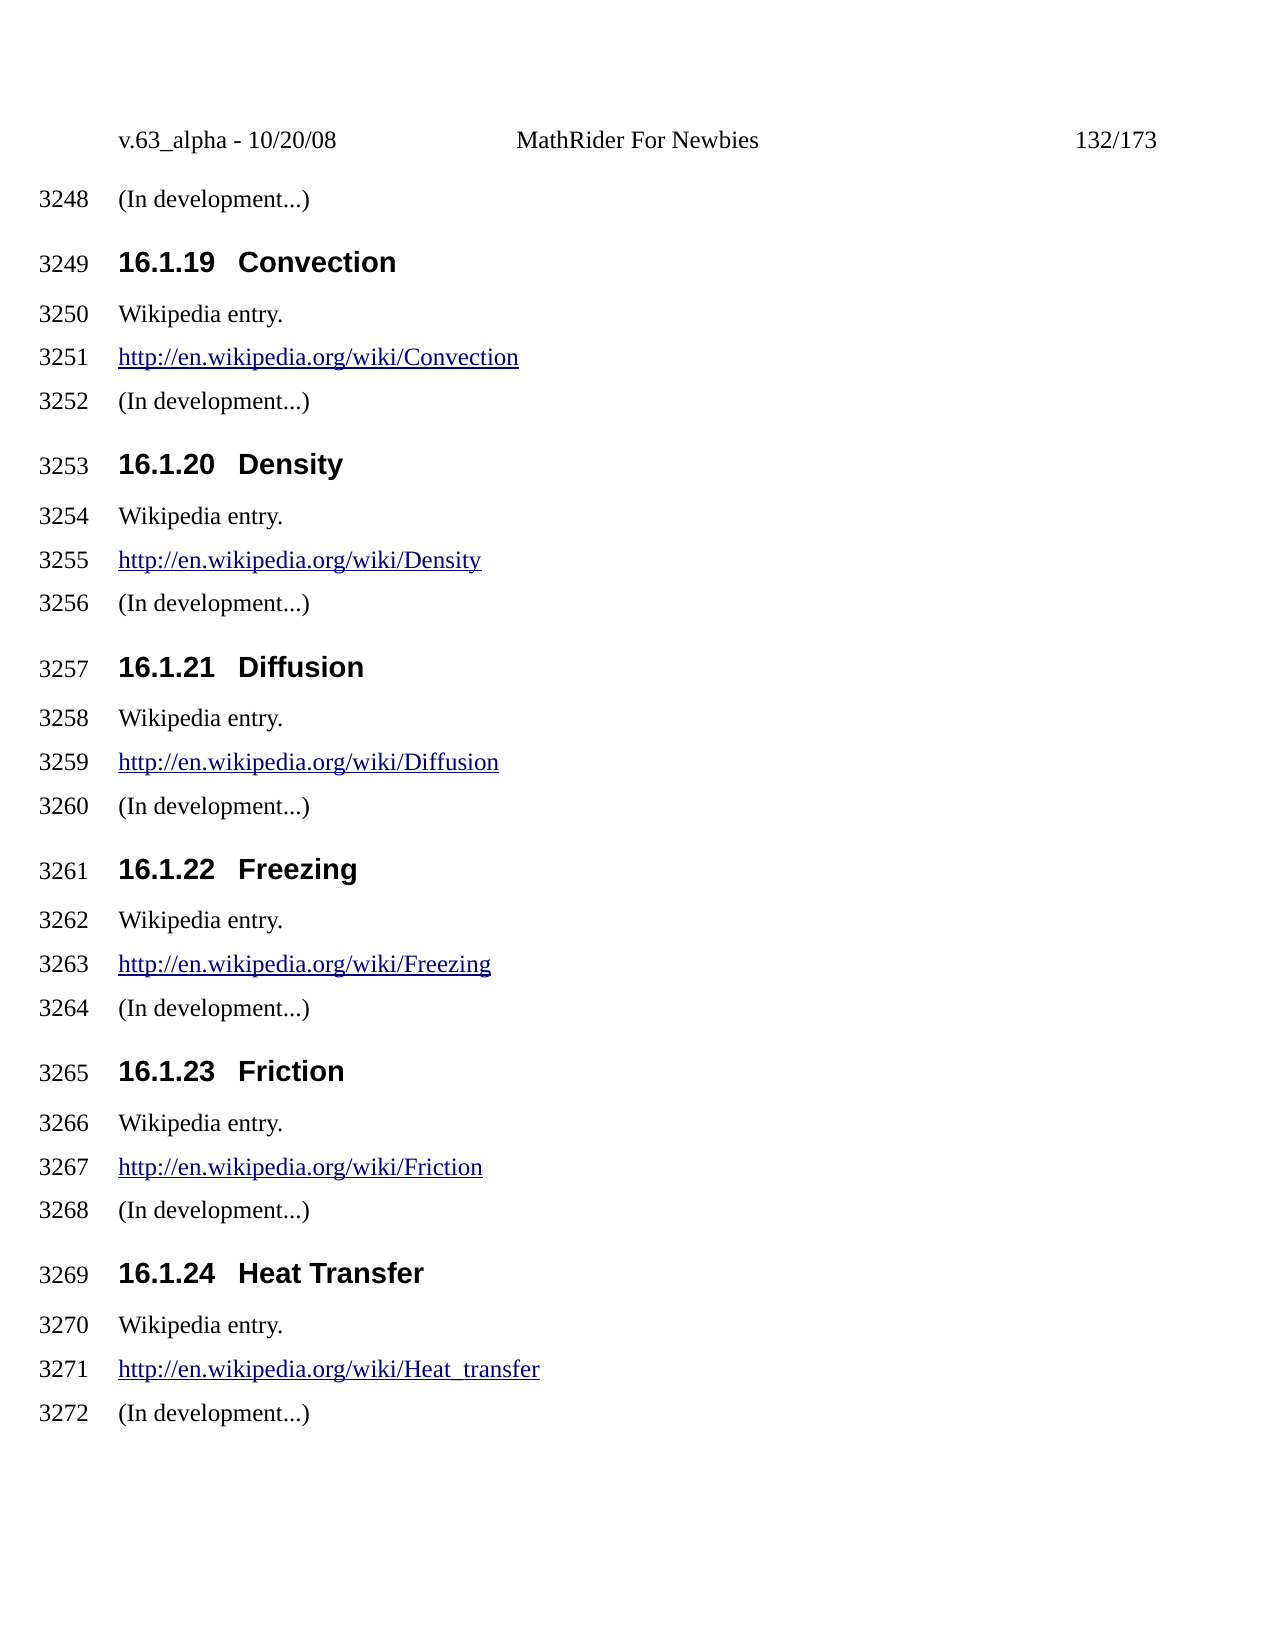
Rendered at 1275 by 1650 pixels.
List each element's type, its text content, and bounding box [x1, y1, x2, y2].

text http://en.wikipedia.org/wiki/Density [118, 545, 1157, 573]
text http://en.wikipedia.org/wiki/Friction [118, 1152, 1157, 1180]
text (In development...) [118, 1195, 1157, 1224]
subtitle Diffusion [118, 650, 1157, 683]
text Wikipedia entry. [118, 299, 1157, 327]
text http://en.wikipedia.org/wiki/Diffusion [118, 747, 1157, 776]
subtitle Density [118, 447, 1157, 481]
subtitle Freezing [118, 852, 1157, 886]
text Wikipedia entry. [118, 1108, 1157, 1137]
text (In development...) [118, 791, 1157, 819]
text Wikipedia entry. [118, 703, 1157, 732]
text (In development...) [118, 993, 1157, 1022]
subtitle Heat Transfer [118, 1257, 1157, 1290]
text http://en.wikipedia.org/wiki/Heat_transfer [118, 1354, 1157, 1383]
text http://en.wikipedia.org/wiki/Convection [118, 342, 1157, 371]
text Wikipedia entry. [118, 501, 1157, 530]
text (In development...) [118, 184, 1157, 213]
subtitle Convection [118, 245, 1157, 279]
subtitle Friction [118, 1054, 1157, 1088]
text Wikipedia entry. [118, 906, 1157, 934]
text (In development...) [118, 1398, 1157, 1426]
text Wikipedia entry. [118, 1310, 1157, 1339]
text (In development...) [118, 588, 1157, 617]
text (In development...) [118, 386, 1157, 415]
text http://en.wikipedia.org/wiki/Freezing [118, 949, 1157, 978]
